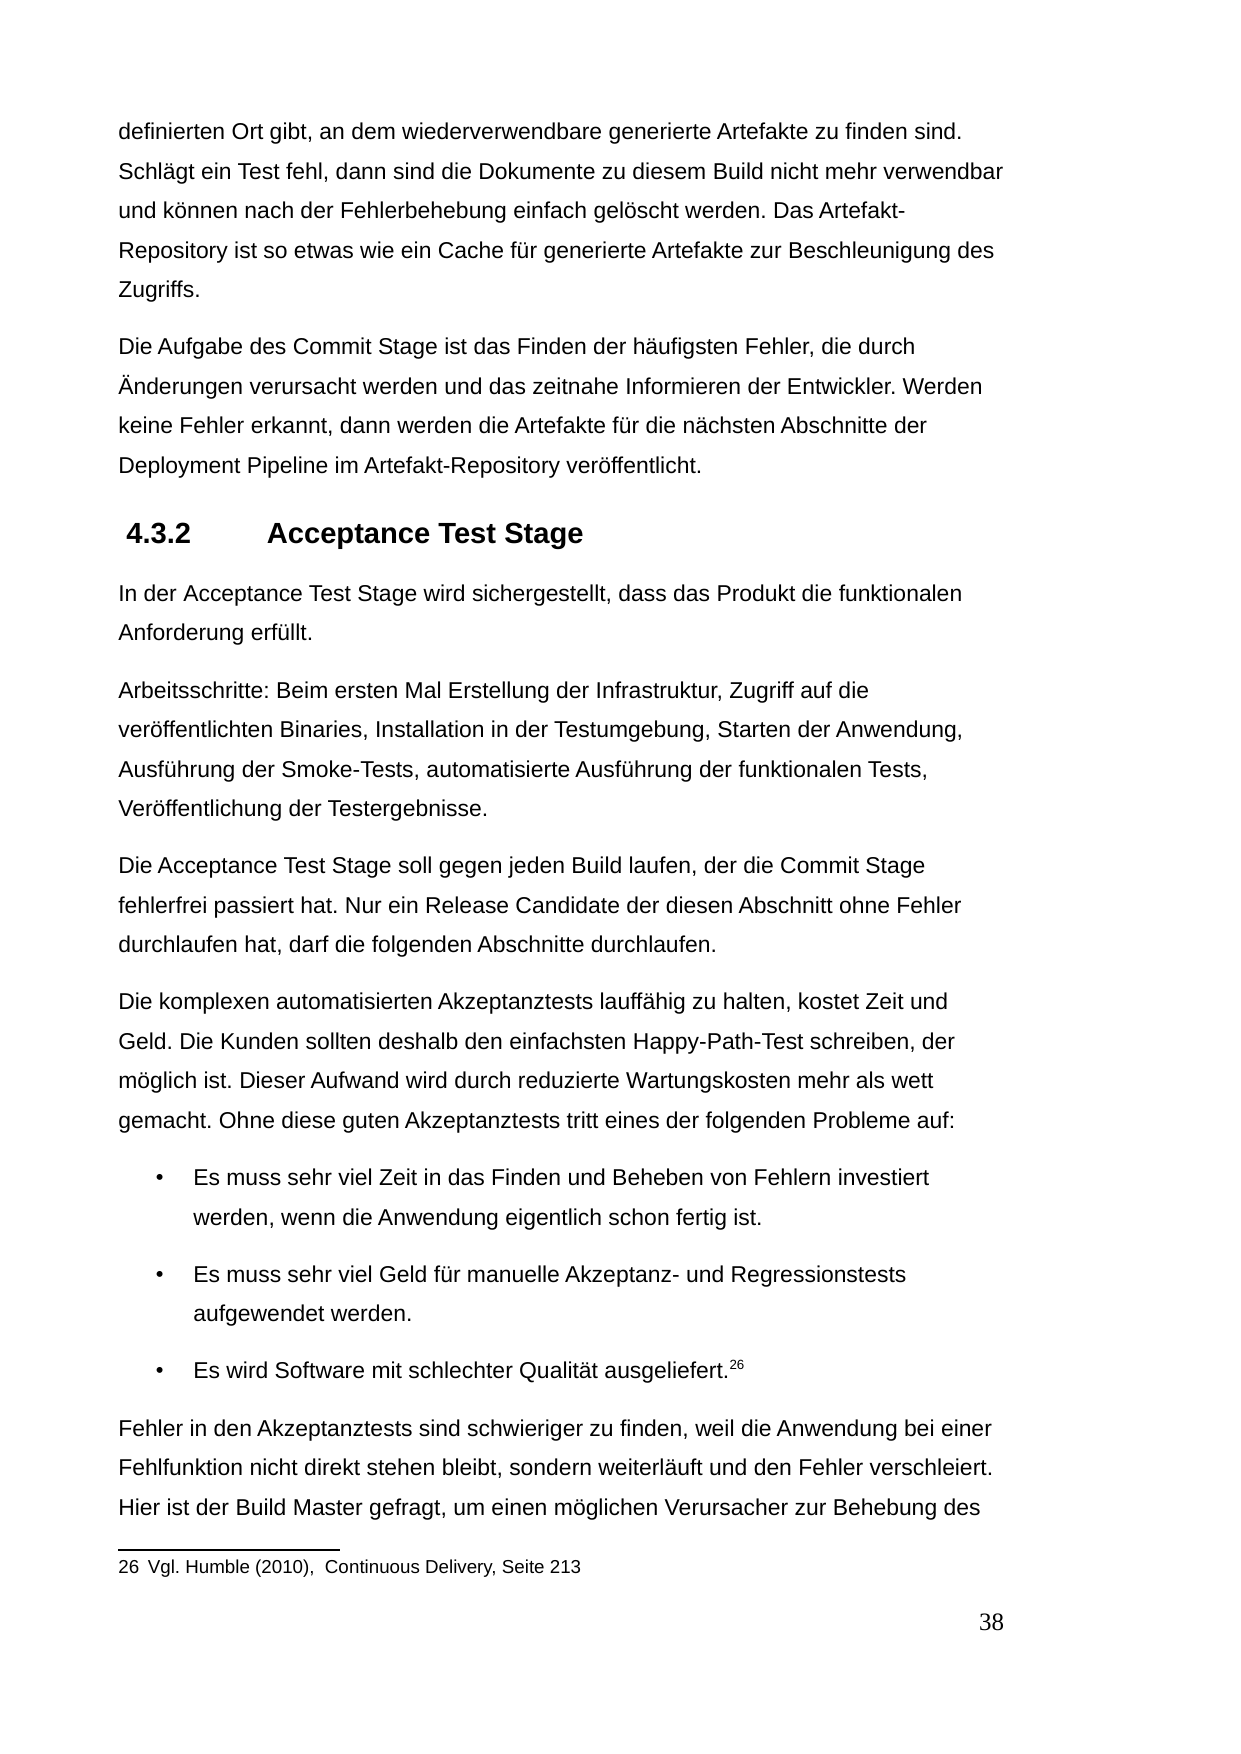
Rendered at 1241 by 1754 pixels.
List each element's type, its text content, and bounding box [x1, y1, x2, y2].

text Die komplexen automatisierten Akzeptanztests lauffähig zu halten, kostet Zeit und Geld. Die Kunden sollten deshalb den einfachsten Happy-Path-Test schreiben, der möglich ist. Dieser Aufwand wird durch reduzierte Wartungskosten mehr als wett gemacht. Ohne diese guten Akzeptanztests tritt eines der folgenden Probleme auf: [118, 988, 1004, 1133]
text definierten Ort gibt, an dem wiederverwendbare generierte Artefakte zu finden sind. Schlägt ein Test fehl, dann sind die Dokumente zu diesem Build nicht mehr verwendbar und können nach der Fehlerbehebung einfach gelöscht werden. Das Artefakt- Repository ist so etwas wie ein Cache für generierte Artefakte zur Beschleunigung des Zugriffs. [118, 118, 1004, 302]
subtitle Acceptance Test Stage [118, 516, 1004, 550]
text Die Aufgabe des Commit Stage ist das Finden der häufigsten Fehler, die durch Änderungen verursacht werden und das zeitnahe Informieren der Entwickler. Werden keine Fehler erkannt, dann werden die Artefakte für die nächsten Abschnitte der Deployment Pipeline im Artefakt-Repository veröffentlicht. [118, 333, 1004, 478]
text Die Acceptance Test Stage soll gegen jeden Build laufen, der die Commit Stage fehlerfrei passiert hat. Nur ein Release Candidate der diesen Abschnitt ohne Fehler durchlaufen hat, darf die folgenden Abschnitte durchlaufen. [118, 852, 1004, 957]
list Es muss sehr viel Geld für manuelle Akzeptanz- und Regressionstests aufgewendet werden. [156, 1261, 1004, 1326]
text Arbeitsschritte: Beim ersten Mal Erstellung der Infrastruktur, Zugriff auf die veröffentlichten Binaries, Installation in der Testumgebung, Starten der Anwendung, Ausführung der Smoke-Tests, automatisierte Ausführung der funktionalen Tests, Veröffentlichung der Testergebnisse. [118, 677, 1004, 821]
list Vgl. Humble (2010), Continuous Delivery, Seite 213 [118, 1556, 1004, 1578]
text In der Acceptance Test Stage wird sichergestellt, dass das Produkt die funktionalen Anforderung erfüllt. [118, 580, 1004, 646]
list Es wird Software mit schlechter Qualität ausgeliefert. [156, 1357, 1004, 1384]
text Fehler in den Akzeptanztests sind schwieriger zu finden, weil die Anwendung bei einer Fehlfunktion nicht direkt stehen bleibt, sondern weiterläuft und den Fehler verschleiert. Hier ist der Build Master gefragt, um einen möglichen Verursacher zur Behebung des [118, 1414, 1004, 1520]
list Es muss sehr viel Zeit in das Finden und Beheben von Fehlern investiert werden, wenn die Anwendung eigentlich schon fertig ist. [156, 1164, 1004, 1230]
